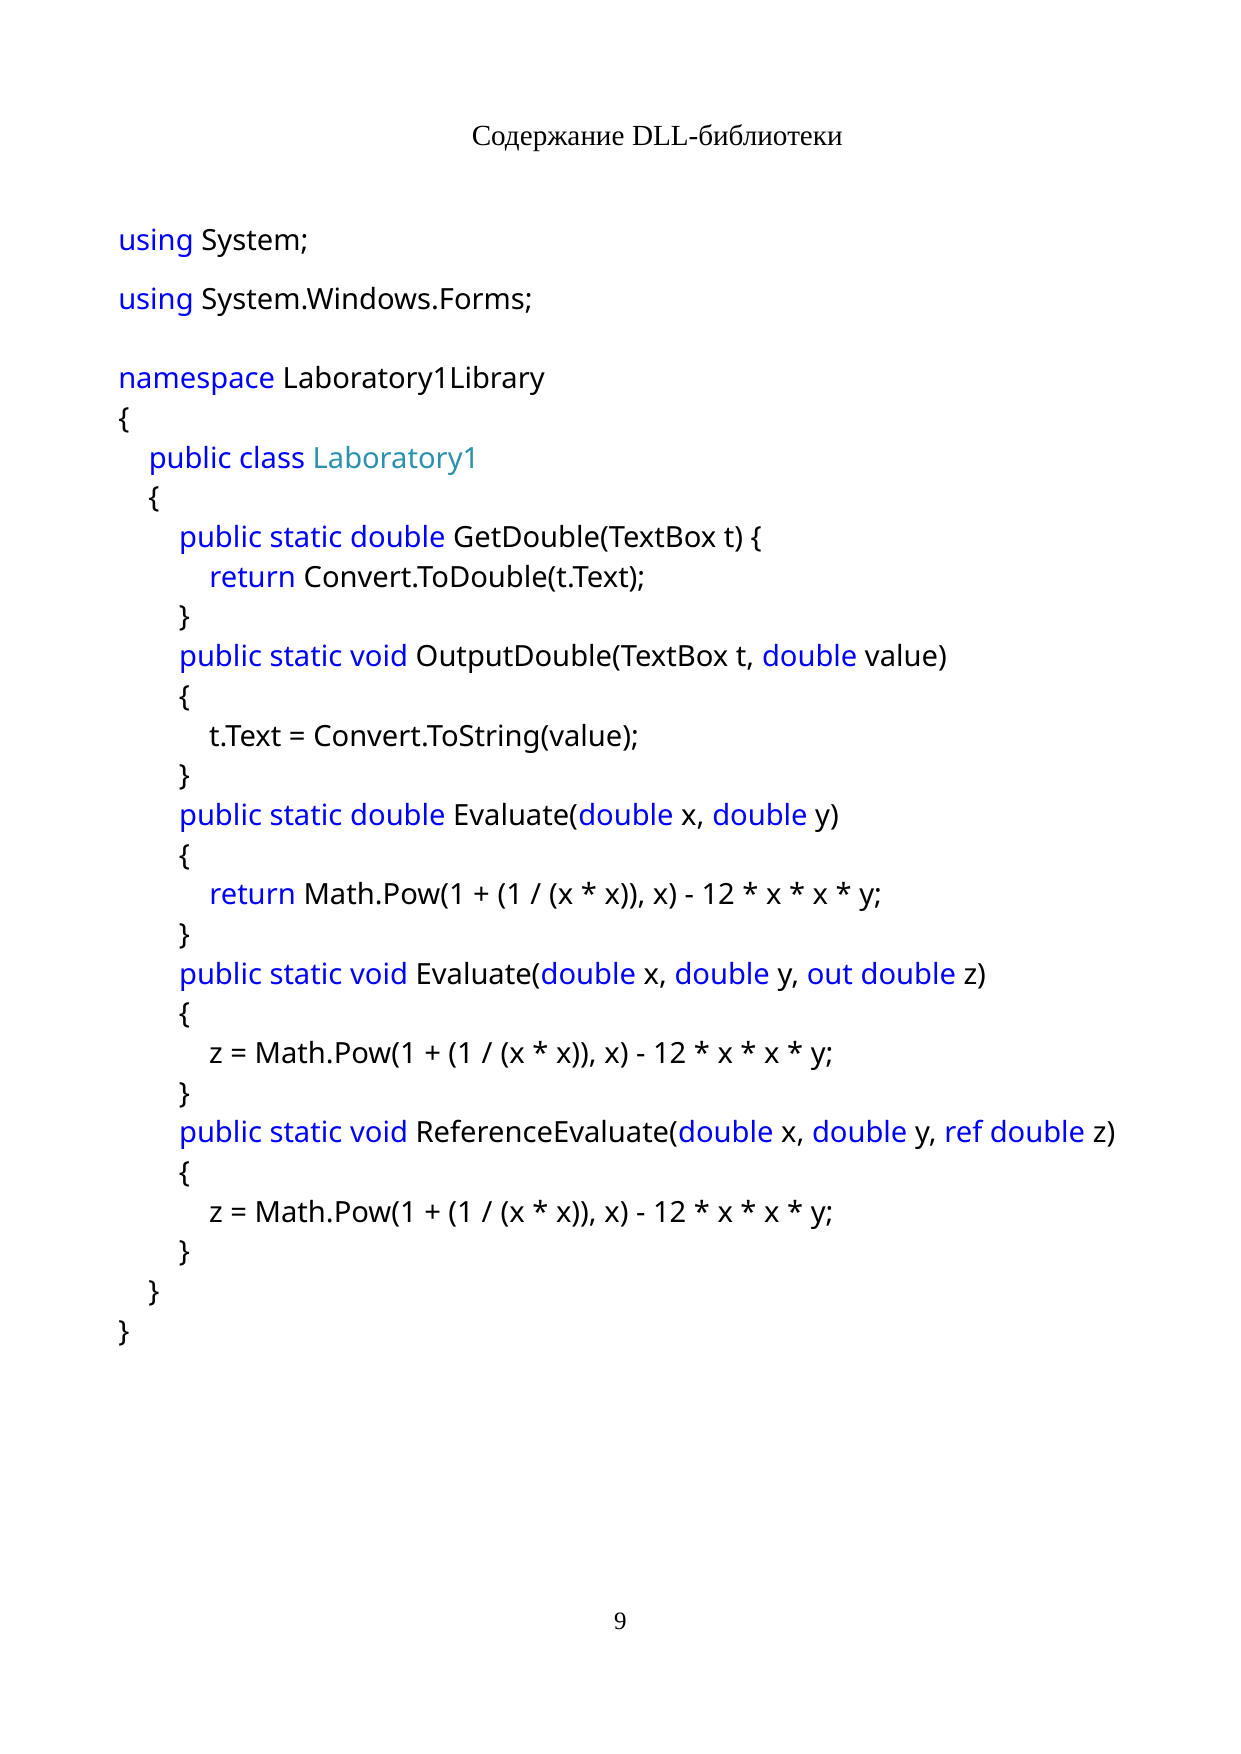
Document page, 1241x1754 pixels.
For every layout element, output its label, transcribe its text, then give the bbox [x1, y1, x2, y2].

text public static double Evaluate(double x, double y) [118, 794, 1122, 834]
text using System; [118, 219, 1122, 258]
text public static void Evaluate(double x, double y, out double z) [118, 953, 1122, 993]
text public static void ReferenceEvaluate(double x, double y, ref double z) [118, 1112, 1122, 1151]
text namespace Laboratory1Library [118, 358, 1122, 397]
text } [118, 1310, 1122, 1350]
text t.Text = Convert.ToString(value); [118, 715, 1122, 754]
text public static double GetDouble(TextBox t) { [118, 516, 1122, 556]
text return Math.Pow(1 + (1 / (x * x)), x) - 12 * x * x * y; [118, 873, 1122, 913]
text { [118, 1151, 1122, 1191]
text } [118, 1072, 1122, 1112]
text Содержание DLL-библиотеки [118, 118, 1122, 152]
text public static void OutputDouble(TextBox t, double value) [118, 635, 1122, 675]
text public class Laboratory1 [118, 437, 1122, 477]
text } [118, 913, 1122, 953]
text { [118, 834, 1122, 873]
text } [118, 754, 1122, 794]
text z = Math.Pow(1 + (1 / (x * x)), x) - 12 * x * x * y; [118, 1032, 1122, 1072]
text z = Math.Pow(1 + (1 / (x * x)), x) - 12 * x * x * y; [118, 1191, 1122, 1231]
text { [118, 675, 1122, 715]
text return Convert.ToDouble(t.Text); [118, 556, 1122, 596]
text } [118, 1231, 1122, 1270]
text { [118, 993, 1122, 1032]
text { [118, 397, 1122, 437]
text { [118, 477, 1122, 516]
text } [118, 596, 1122, 635]
text } [118, 1270, 1122, 1310]
text using System.Windows.Forms; [118, 278, 1122, 318]
